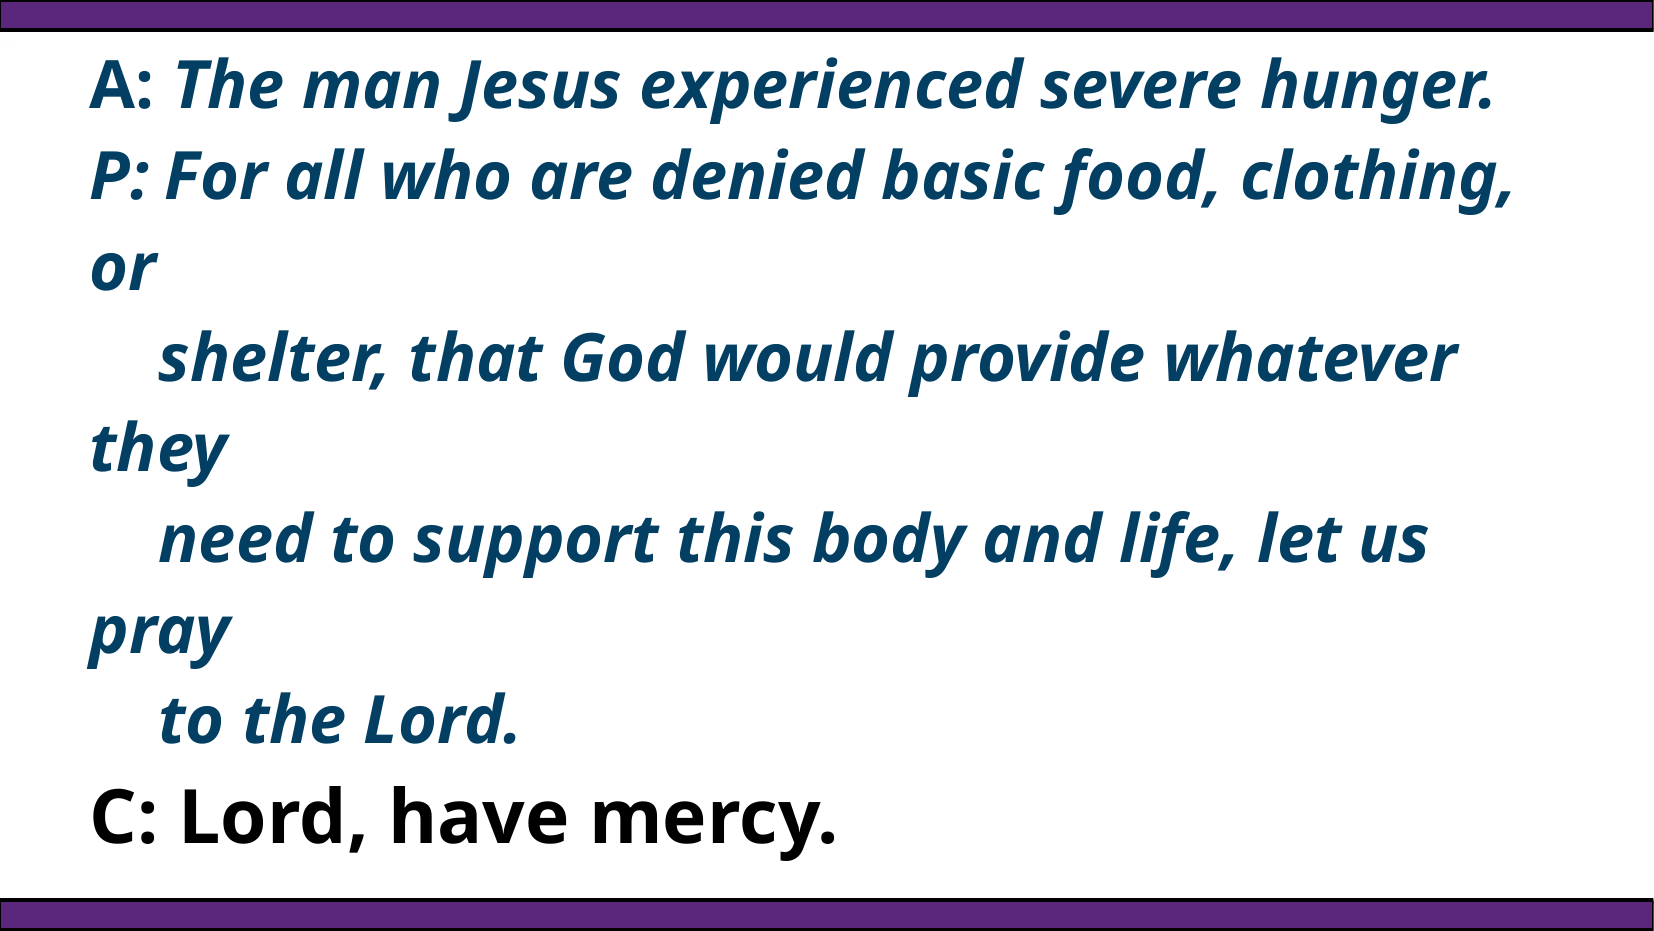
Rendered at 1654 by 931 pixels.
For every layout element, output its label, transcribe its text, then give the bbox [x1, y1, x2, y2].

text_box A: The man Jesus experienced severe hunger. P: For all who are denied basic food, clothing, or shelter, that God would provide whatever they need to support this body and life, let us pray to the Lord. C: Lord, have mercy. [75, 30, 1576, 589]
picture [0, 31, 1654, 900]
text_box [0, 900, 1654, 931]
text_box [0, 0, 1654, 31]
